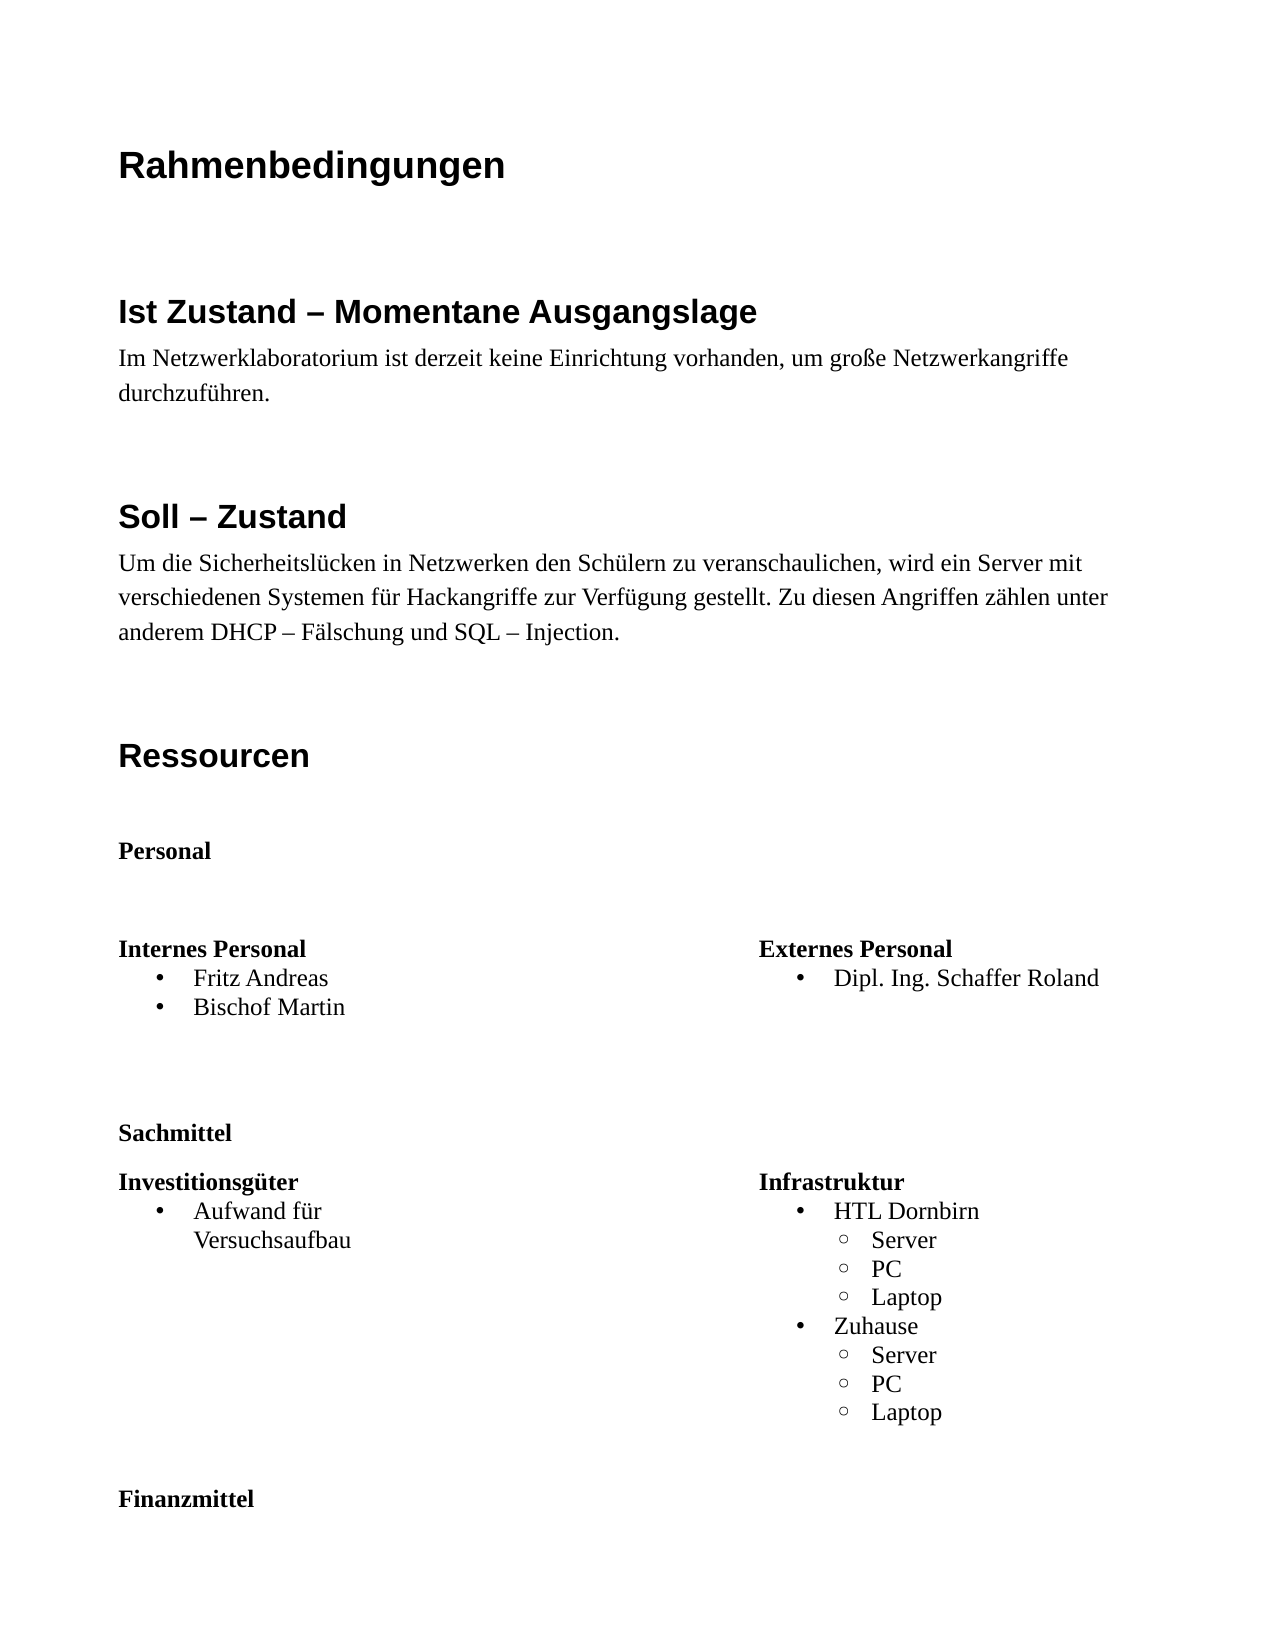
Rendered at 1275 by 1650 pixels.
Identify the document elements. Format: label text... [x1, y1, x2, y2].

subtitle Rahmenbedingungen [118, 143, 1157, 187]
table_cell [464, 1196, 759, 1311]
table_cell [464, 1311, 759, 1426]
subtitle Ressourcen [118, 736, 1157, 774]
subtitle Soll – Zustand [118, 497, 1157, 535]
table_header Investitionsgüter [118, 1168, 464, 1196]
table_cell [118, 1426, 464, 1455]
table_cell [759, 1426, 1157, 1455]
table_cell [464, 992, 759, 1020]
text Finanzmittel [118, 1484, 1157, 1512]
table_cell HTL Dornbirn Server PC Laptop [759, 1196, 1157, 1311]
table_cell [464, 1426, 759, 1455]
text Sachmittel [118, 1118, 1157, 1147]
text Um die Sicherheitslücken in Netzwerken den Schülern zu veranschaulichen, wird ein Server mit verschiedenen Systemen für Hackangriffe zur Verfügung gestellt. Zu diesen Angriffen zählen unter anderem DHCP – Fälschung und SQL – Injection. [118, 548, 1157, 646]
table_header Infrastruktur [759, 1168, 1157, 1196]
table_header Externes Personal [759, 934, 1157, 963]
table_cell Bischof Martin [118, 992, 464, 1020]
table_cell Aufwand für Versuchsaufbau [118, 1196, 464, 1311]
text Im Netzwerklaboratorium ist derzeit keine Einrichtung vorhanden, um große Netzwerkangriffe durchzuführen. [118, 343, 1157, 406]
table_header Internes Personal [118, 934, 464, 963]
table_cell Dipl. Ing. Schaffer Roland [759, 963, 1157, 992]
table_header [464, 1168, 759, 1196]
table_cell [118, 1311, 464, 1426]
text Personal [118, 836, 1157, 865]
table_cell Fritz Andreas [118, 963, 464, 992]
subtitle Ist Zustand – Momentane Ausgangslage [118, 292, 1157, 331]
table_cell Zuhause Server PC Laptop [759, 1311, 1157, 1426]
table_cell [464, 963, 759, 992]
table_cell [759, 992, 1157, 1020]
table_header [464, 934, 759, 963]
